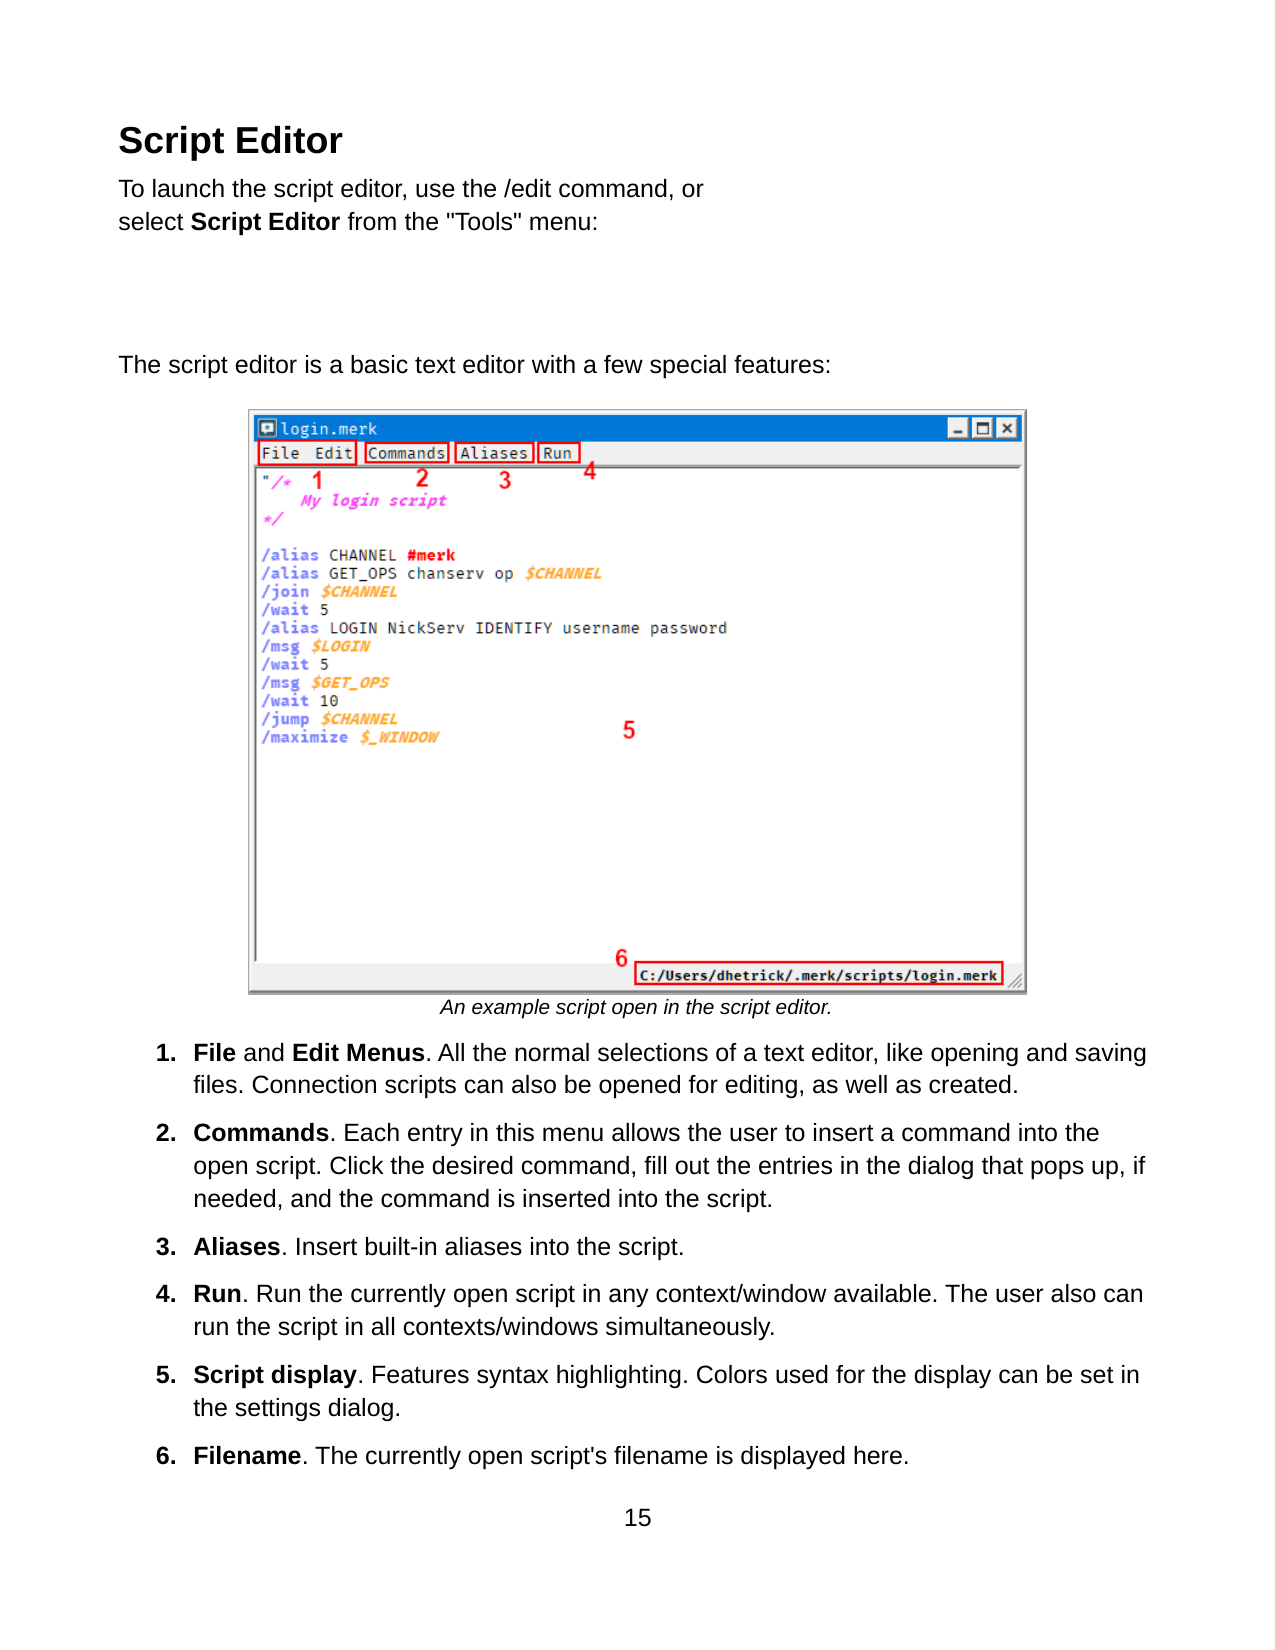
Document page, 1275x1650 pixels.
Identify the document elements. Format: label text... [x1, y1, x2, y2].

list Script display. Features syntax highlighting. Colors used for the display can be set in the settings dialog. [156, 1360, 1157, 1422]
text To launch the script editor, use the /edit command, or select Script Editor from the "Tools" menu: [118, 174, 1157, 236]
list Filename. The currently open script's filename is displayed here. [156, 1441, 1157, 1469]
list Run. Run the currently open script in any context/window available. The user also can run the script in all contexts/windows simultaneously. [156, 1279, 1157, 1341]
list Aliases. Insert built-in aliases into the script. [156, 1232, 1157, 1261]
text An example script open in the script editor. [248, 995, 1027, 1019]
list File and Edit Menus. All the normal selections of a text editor, like opening and saving files. Connection scripts can also be opened for editing, as well as created. [156, 1037, 1157, 1099]
list Commands. Each entry in this menu allows the user to insert a command into the open script. Click the desired command, fill out the entries in the dialog that pops up, if needed, and the command is inserted into the script. [156, 1118, 1157, 1213]
text The script editor is a basic text editor with a few special features: [118, 349, 1157, 378]
picture [248, 409, 1028, 995]
subtitle Script Editor [118, 118, 1157, 161]
